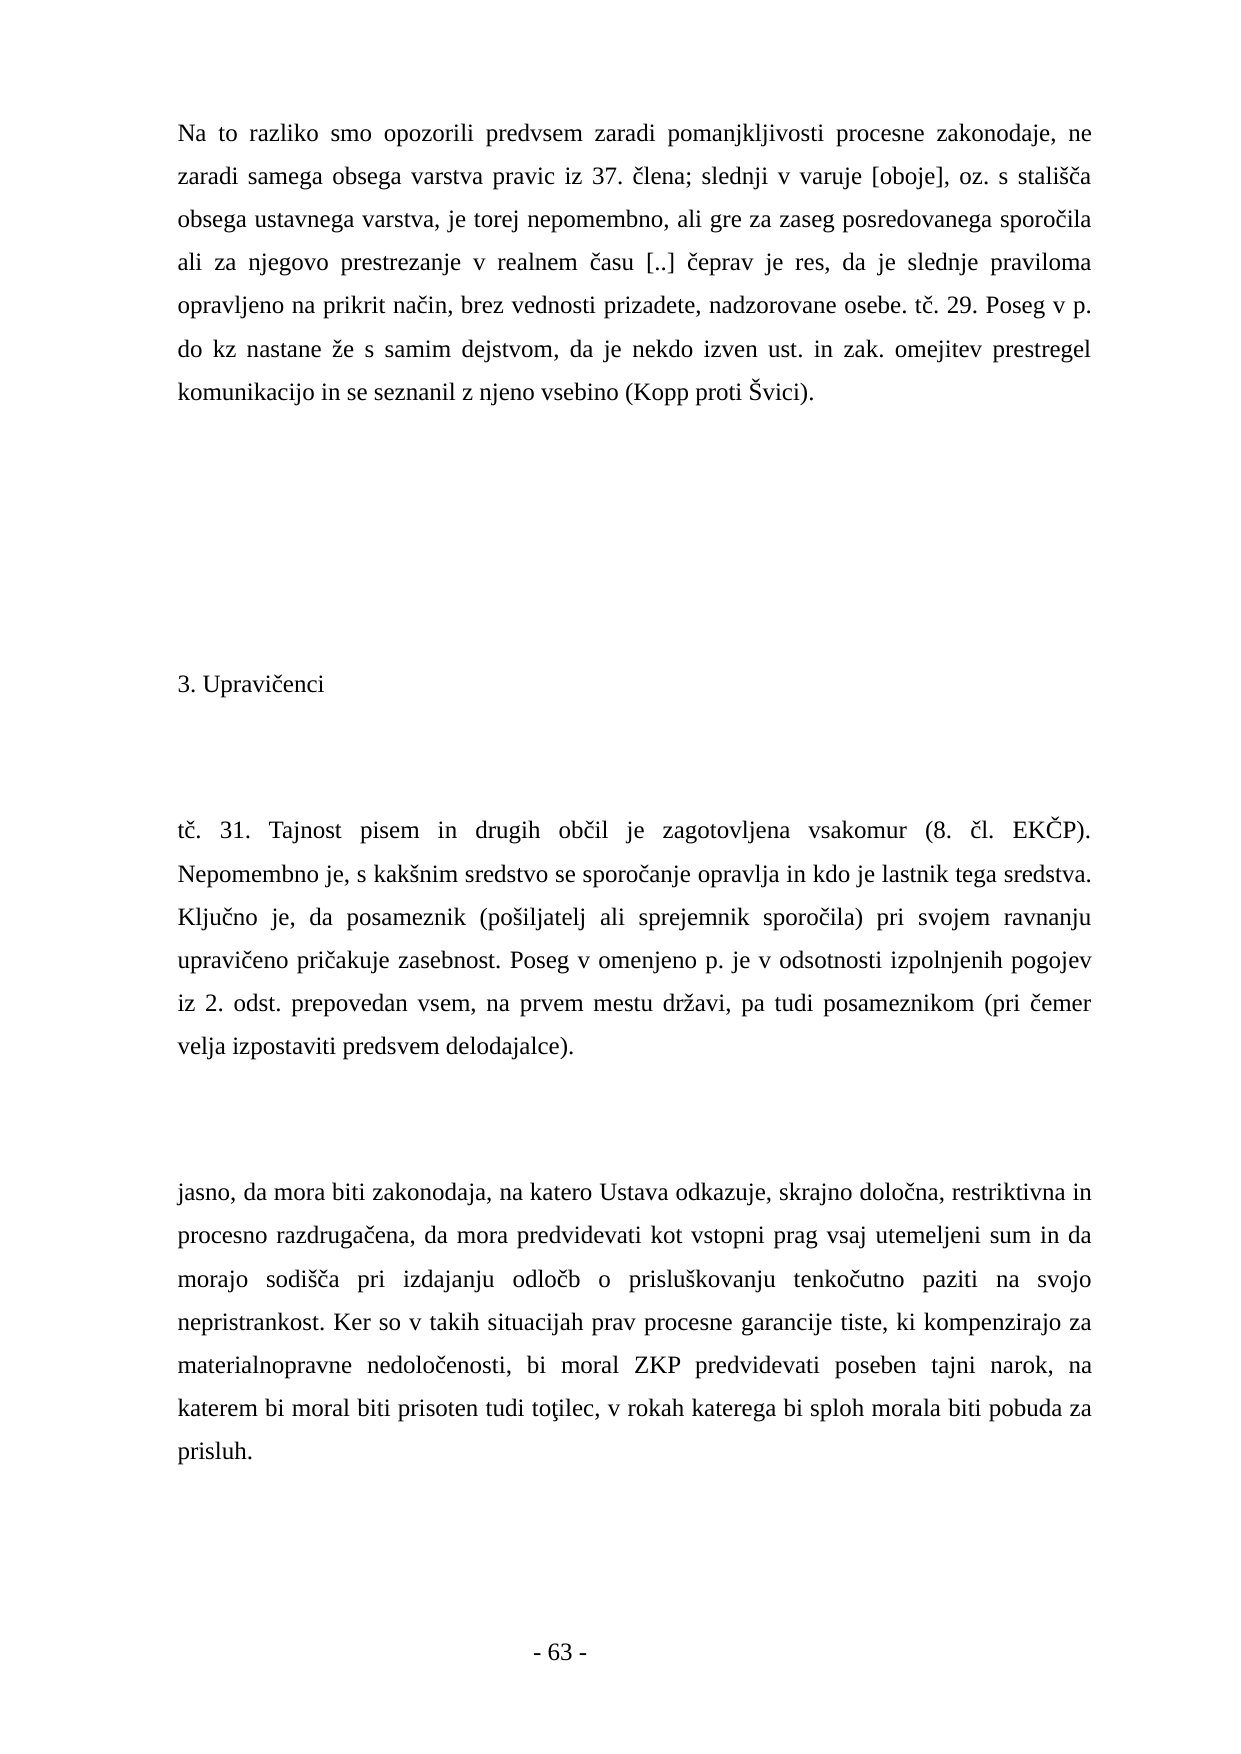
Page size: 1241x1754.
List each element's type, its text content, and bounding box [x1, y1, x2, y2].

text jasno, da mora biti zakonodaja, na katero Ustava odkazuje, skrajno določna, restriktivna in procesno razdrugačena, da mora predvidevati kot vstopni prag vsaj utemeljeni sum in da morajo sodišča pri izdajanju odločb o prisluškovanju tenkočutno paziti na svojo nepristrankost. Ker so v takih situacijah prav procesne garancije tiste, ki kompenzirajo za materialnopravne nedoločenosti, bi moral ZKP predvidevati poseben tajni narok, na katerem bi moral biti prisoten tudi toţilec, v rokah katerega bi sploh morala biti pobuda za prisluh. [177, 1177, 1093, 1465]
text 3. Upravičenci [177, 669, 1093, 698]
text Na to razliko smo opozorili predvsem zaradi pomanjkljivosti procesne zakonodaje, ne zaradi samega obsega varstva pravic iz 37. člena; slednji v varuje [oboje], oz. s stališča obsega ustavnega varstva, je torej nepomembno, ali gre za zaseg posredovanega sporočila ali za njegovo prestrezanje v realnem času [..] čeprav je res, da je slednje praviloma opravljeno na prikrit način, brez vednosti prizadete, nadzorovane osebe. tč. 29. Poseg v p. do kz nastane že s samim dejstvom, da je nekdo izven ust. in zak. omejitev prestregel komunikacijo in se seznanil z njeno vsebino (Kopp proti Švici). [177, 118, 1093, 406]
text tč. 31. Tajnost pisem in drugih občil je zagotovljena vsakomur (8. čl. EKČP). Nepomembno je, s kakšnim sredstvo se sporočanje opravlja in kdo je lastnik tega sredstva. Ključno je, da posameznik (pošiljatelj ali sprejemnik sporočila) pri svojem ravnanju upravičeno pričakuje zasebnost. Poseg v omenjeno p. je v odsotnosti izpolnjenih pogojev iz 2. odst. prepovedan vsem, na prvem mestu državi, pa tudi posameznikom (pri čemer velja izpostaviti predsvem delodajalce). [177, 816, 1093, 1060]
